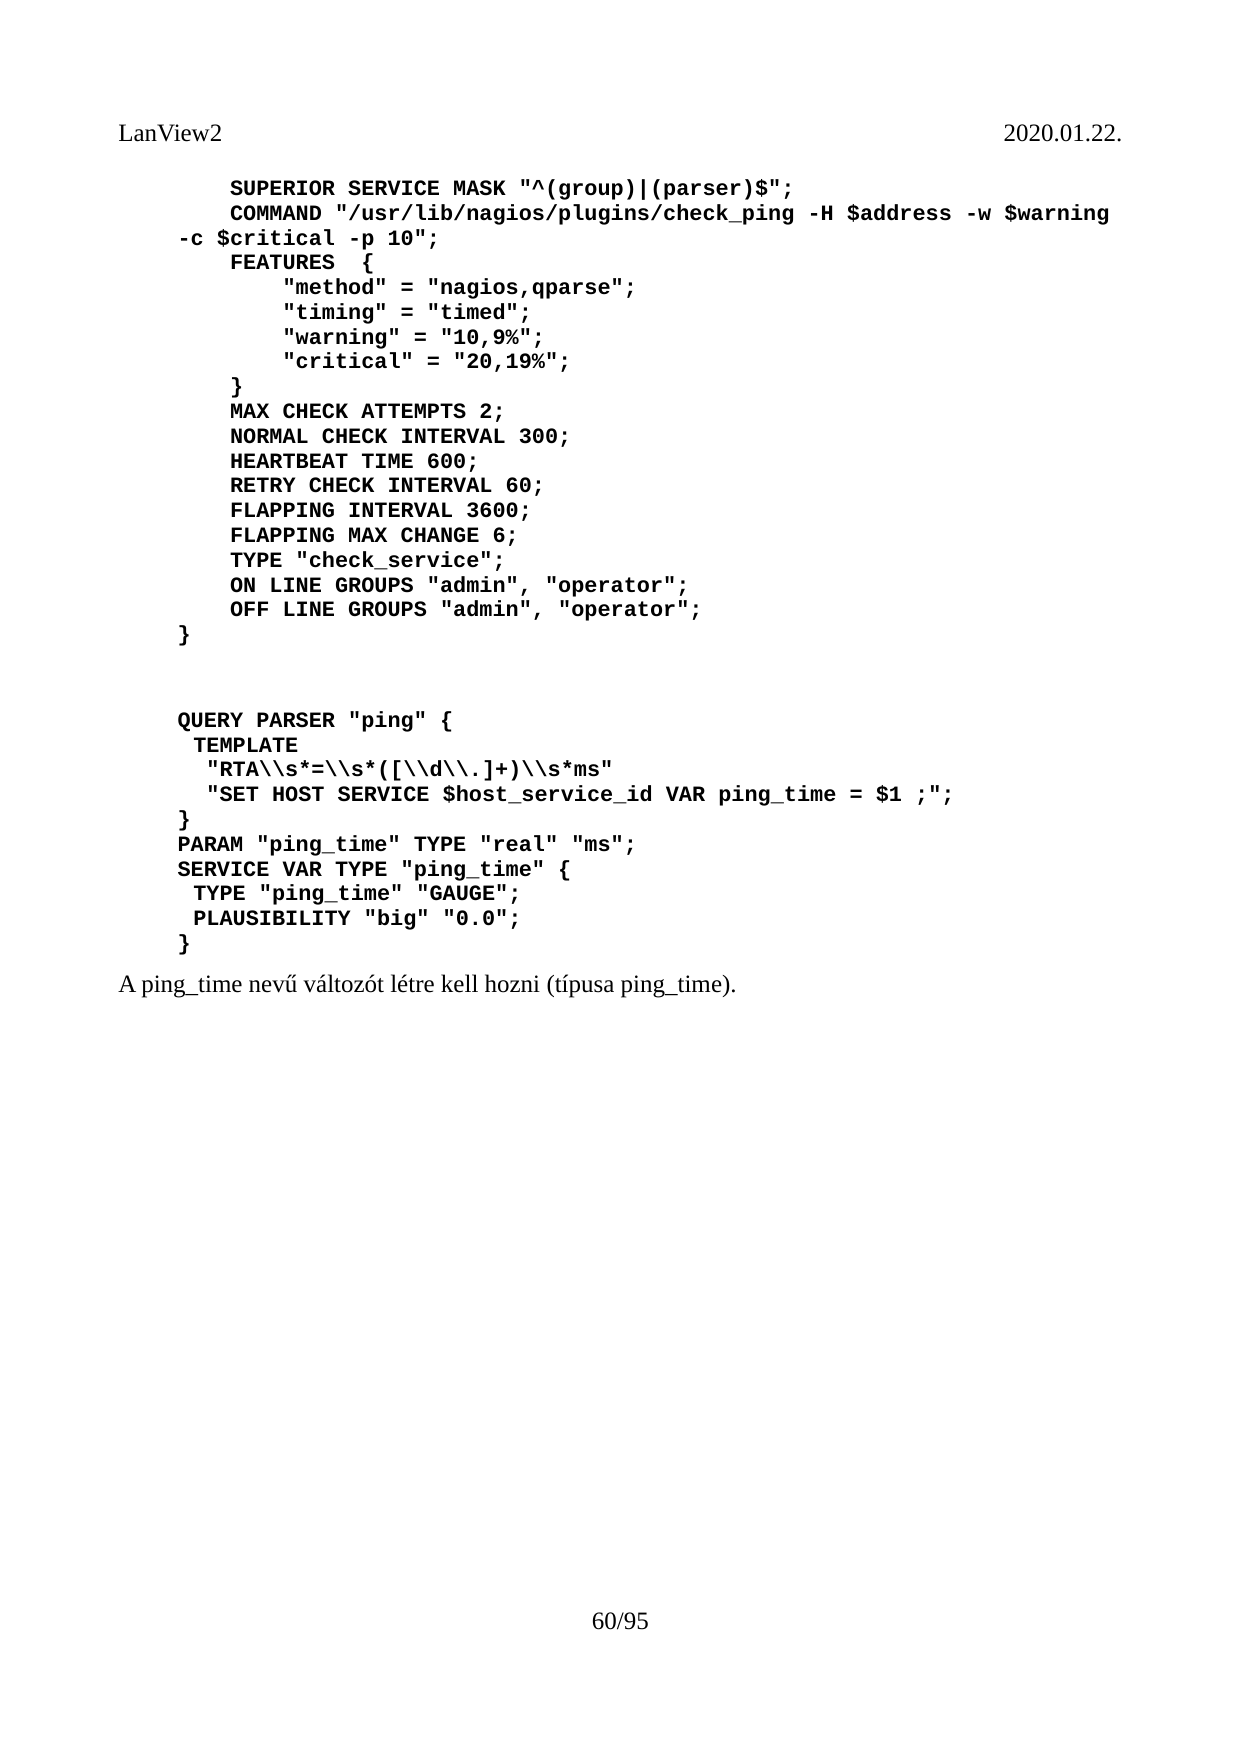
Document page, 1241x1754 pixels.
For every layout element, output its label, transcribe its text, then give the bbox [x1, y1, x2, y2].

text } [177, 808, 1122, 833]
text FEATURES { [177, 251, 1122, 276]
text SUPERIOR SERVICE MASK "^(group)|(parser)$"; [177, 177, 1122, 202]
text OFF LINE GROUPS "admin", "operator"; [177, 598, 1122, 623]
text MAX CHECK ATTEMPTS 2; [177, 400, 1122, 425]
text } [177, 932, 1122, 957]
text COMMAND "/usr/lib/nagios/plugins/check_ping -H $address -w $warning -c $critical -p 10"; [177, 202, 1122, 251]
text "timing" = "timed"; [177, 301, 1122, 326]
text TYPE "ping_time" "GAUGE"; [177, 882, 1122, 907]
text "critical" = "20,19%"; [177, 351, 1122, 375]
text TYPE "check_service"; [177, 549, 1122, 574]
text "method" = "nagios,qparse"; [177, 276, 1122, 301]
text A ping_time nevű változót létre kell hozni (típusa ping_time). [118, 969, 1122, 997]
text HEARTBEAT TIME 600; [177, 450, 1122, 474]
text "RTA\\s*=\\s*([\\d\\.]+)\\s*ms" "SET HOST SERVICE $host_service_id VAR ping_time = $1 ;"; [177, 758, 1122, 808]
text TEMPLATE [177, 734, 1122, 758]
text PARAM "ping_time" TYPE "real" "ms"; [177, 833, 1122, 858]
text RETRY CHECK INTERVAL 60; [177, 474, 1122, 499]
text } [177, 623, 1122, 648]
text PLAUSIBILITY "big" "0.0"; [177, 907, 1122, 932]
text NORMAL CHECK INTERVAL 300; [177, 425, 1122, 450]
text } [177, 375, 1122, 400]
text SERVICE VAR TYPE "ping_time" { [177, 858, 1122, 882]
text ON LINE GROUPS "admin", "operator"; [177, 574, 1122, 598]
text "warning" = "10,9%"; [177, 326, 1122, 351]
text FLAPPING MAX CHANGE 6; [177, 524, 1122, 549]
text FLAPPING INTERVAL 3600; [177, 499, 1122, 524]
text QUERY PARSER "ping" { [177, 709, 1122, 734]
